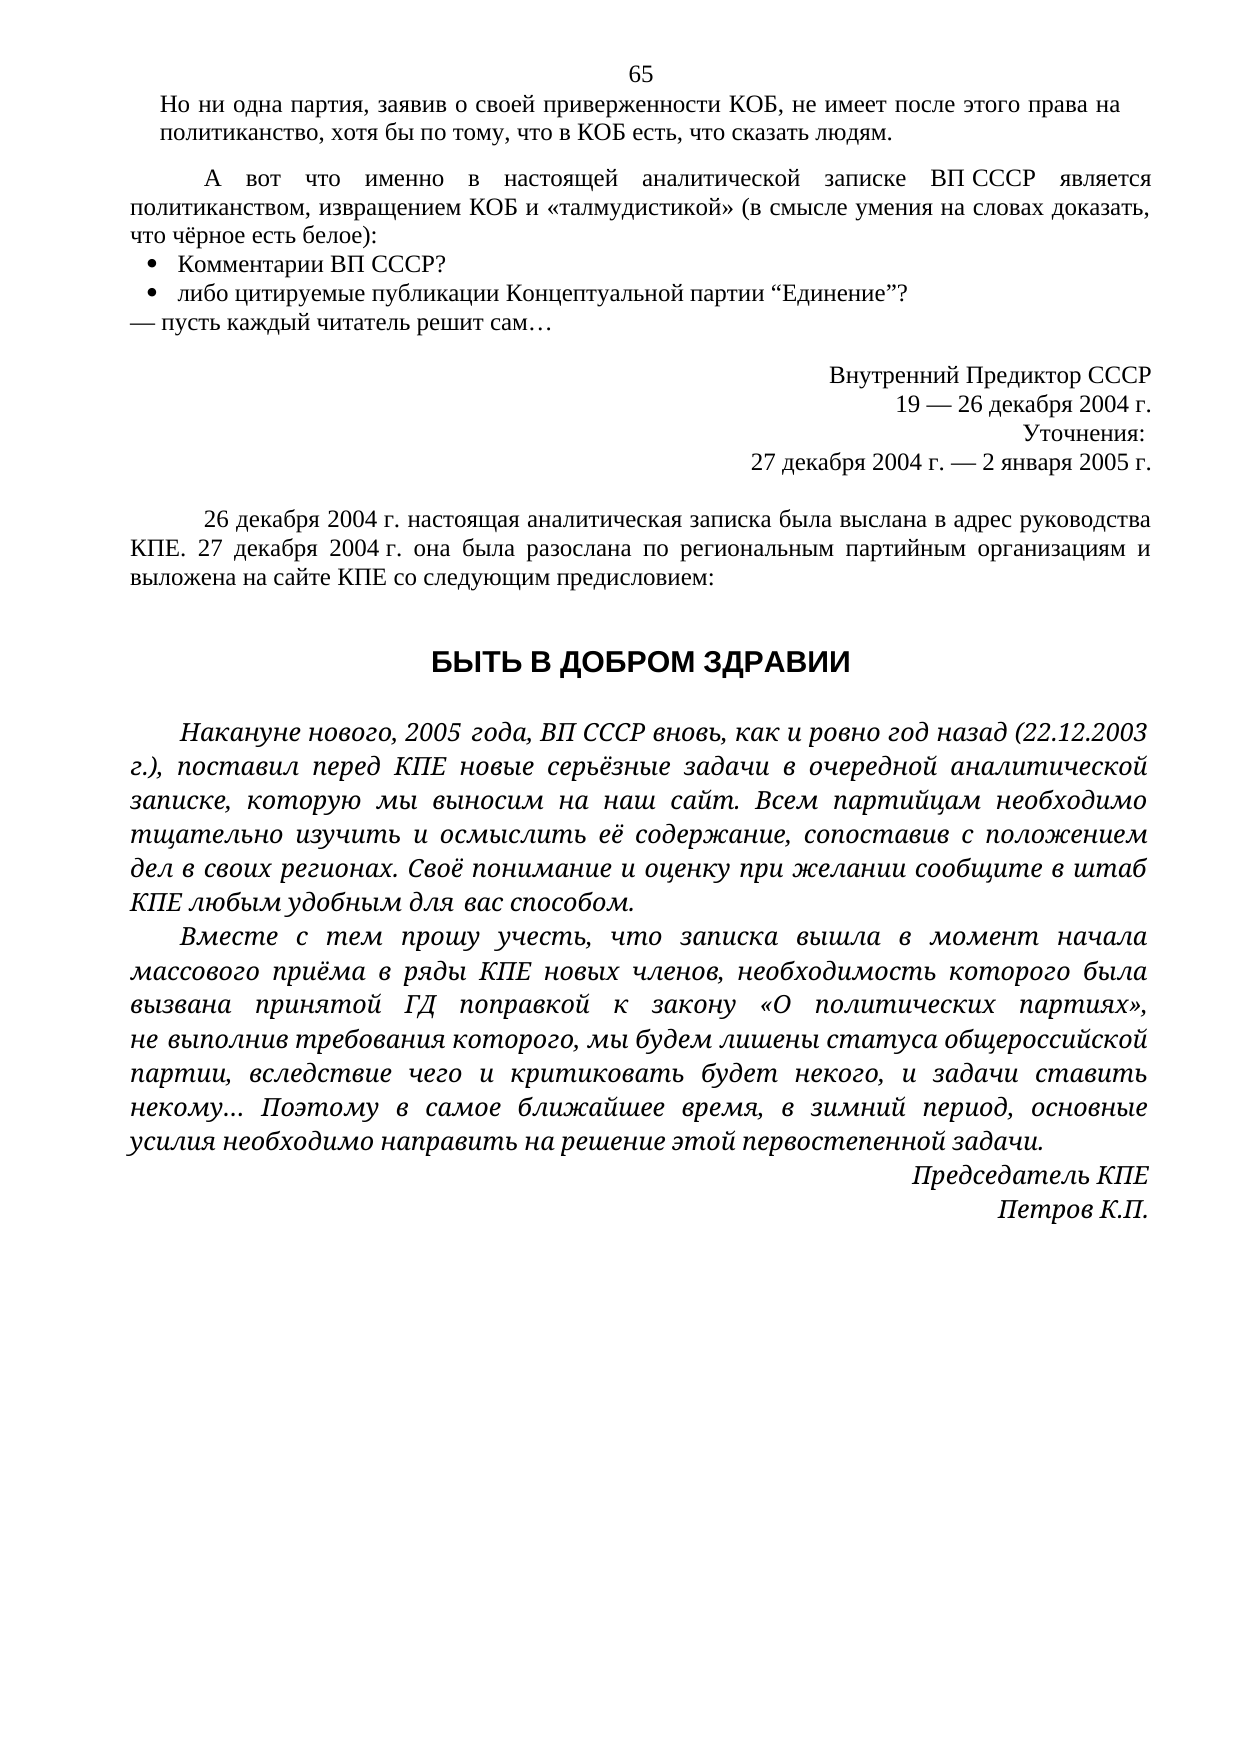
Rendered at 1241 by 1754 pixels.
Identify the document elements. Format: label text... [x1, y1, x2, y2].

text Внутренний Предиктор СССР 19 — 26 декабря 2004 г. Уточнения: 27 декабря 2004 г. — 2 января 2005 г. [130, 360, 1152, 475]
list Комментарии ВП СССР? [148, 249, 1152, 278]
text БЫТЬ В ДОБРОМ ЗДРАВИИ [155, 640, 1127, 681]
text Накануне нового, 2005 года, ВП СССР вновь, как и ровно год назад (22.12.2003 г.), поставил перед КПЕ новые серьёзные задачи в очередной аналитической записке, которую мы выносим на наш сайт. Всем партийцам необходимо тщательно изучить и осмыслить её содержание, сопоставив с положением дел в своих регионах. Своё понимание и оценку при желании сообщите в штаб КПЕ любым удобным для вас способом. [130, 715, 1152, 919]
text А вот что именно в настоящей аналитической записке ВП СССР является политиканством, извращением КОБ и «талмудистикой» (в смысле умения на словах доказать, что чёрное есть белое): [130, 163, 1152, 249]
text — пусть каждый читатель решит сам… [130, 307, 1152, 335]
text Вместе с тем прошу учесть, что записка вышла в момент начала массового приёма в ряды КПЕ новых членов, необходимость которого была вызвана принятой ГД поправкой к закону «О политических партиях», не выполнив требования которого, мы будем лишены статуса общероссийской партии, вследствие чего и критиковать будет некого, и задачи ставить некому… Поэтому в самое ближайшее время, в зимний период, основные усилия необходимо направить на решение этой первостепенной задачи. [130, 919, 1152, 1157]
text Председатель КПЕ Петров К.П. [130, 1157, 1152, 1226]
list либо цитируемые публикации Концептуальной партии “Единение”? [148, 278, 1152, 307]
text 26 декабря 2004 г. настоящая аналитическая записка была выслана в адрес руководства КПЕ. 27 декабря 2004 г. она была разослана по региональным партийным организациям и выложена на сайте КПЕ со следующим предисловием: [130, 504, 1152, 590]
text Но ни одна партия, заявив о своей приверженности КОБ, не имеет после этого права на политиканство, хотя бы по тому, что в КОБ есть, что сказать людям. [159, 89, 1122, 146]
